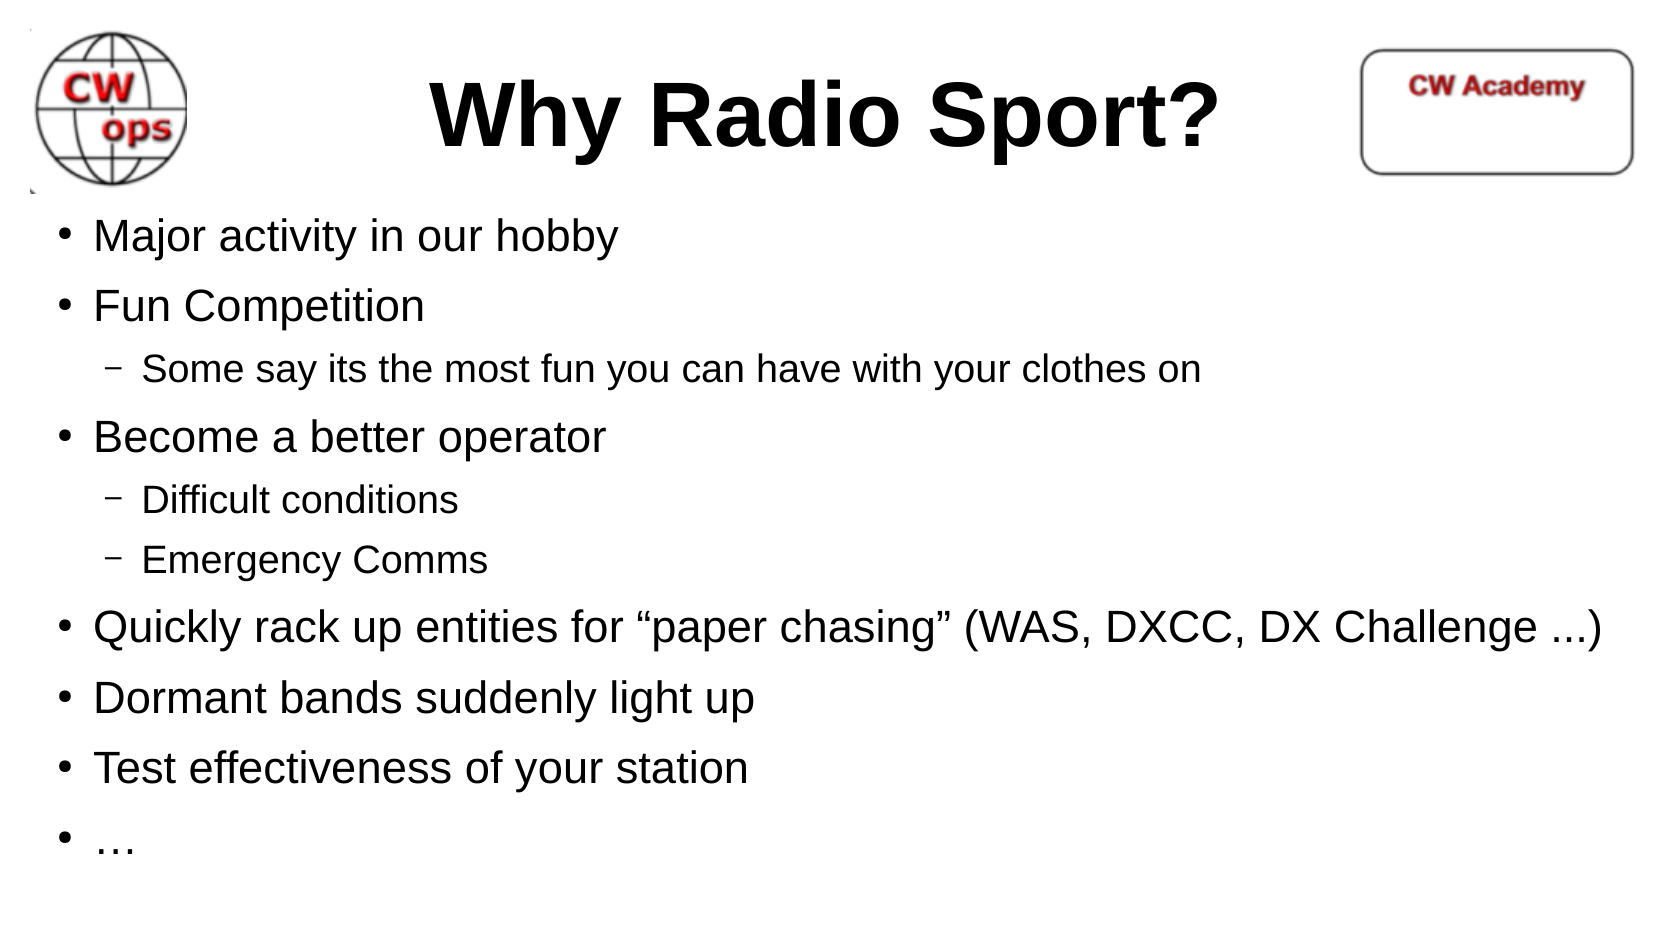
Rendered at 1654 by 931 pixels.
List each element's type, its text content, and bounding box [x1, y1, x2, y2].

picture [1571, 37, 1640, 186]
list Major activity in our hobby Fun Competition Some say its the most fun you can have with your clothes on Become a better operator Difficult conditions Emergency Comms Quickly rack up entities for “paper chasing” (WAS, DXCC, DX Challenge ...) Dormant bands suddenly light up Test effectiveness of your station … [45, 210, 1606, 916]
picture [30, 29, 187, 194]
title Why Radio Sport? [82, 37, 1571, 193]
